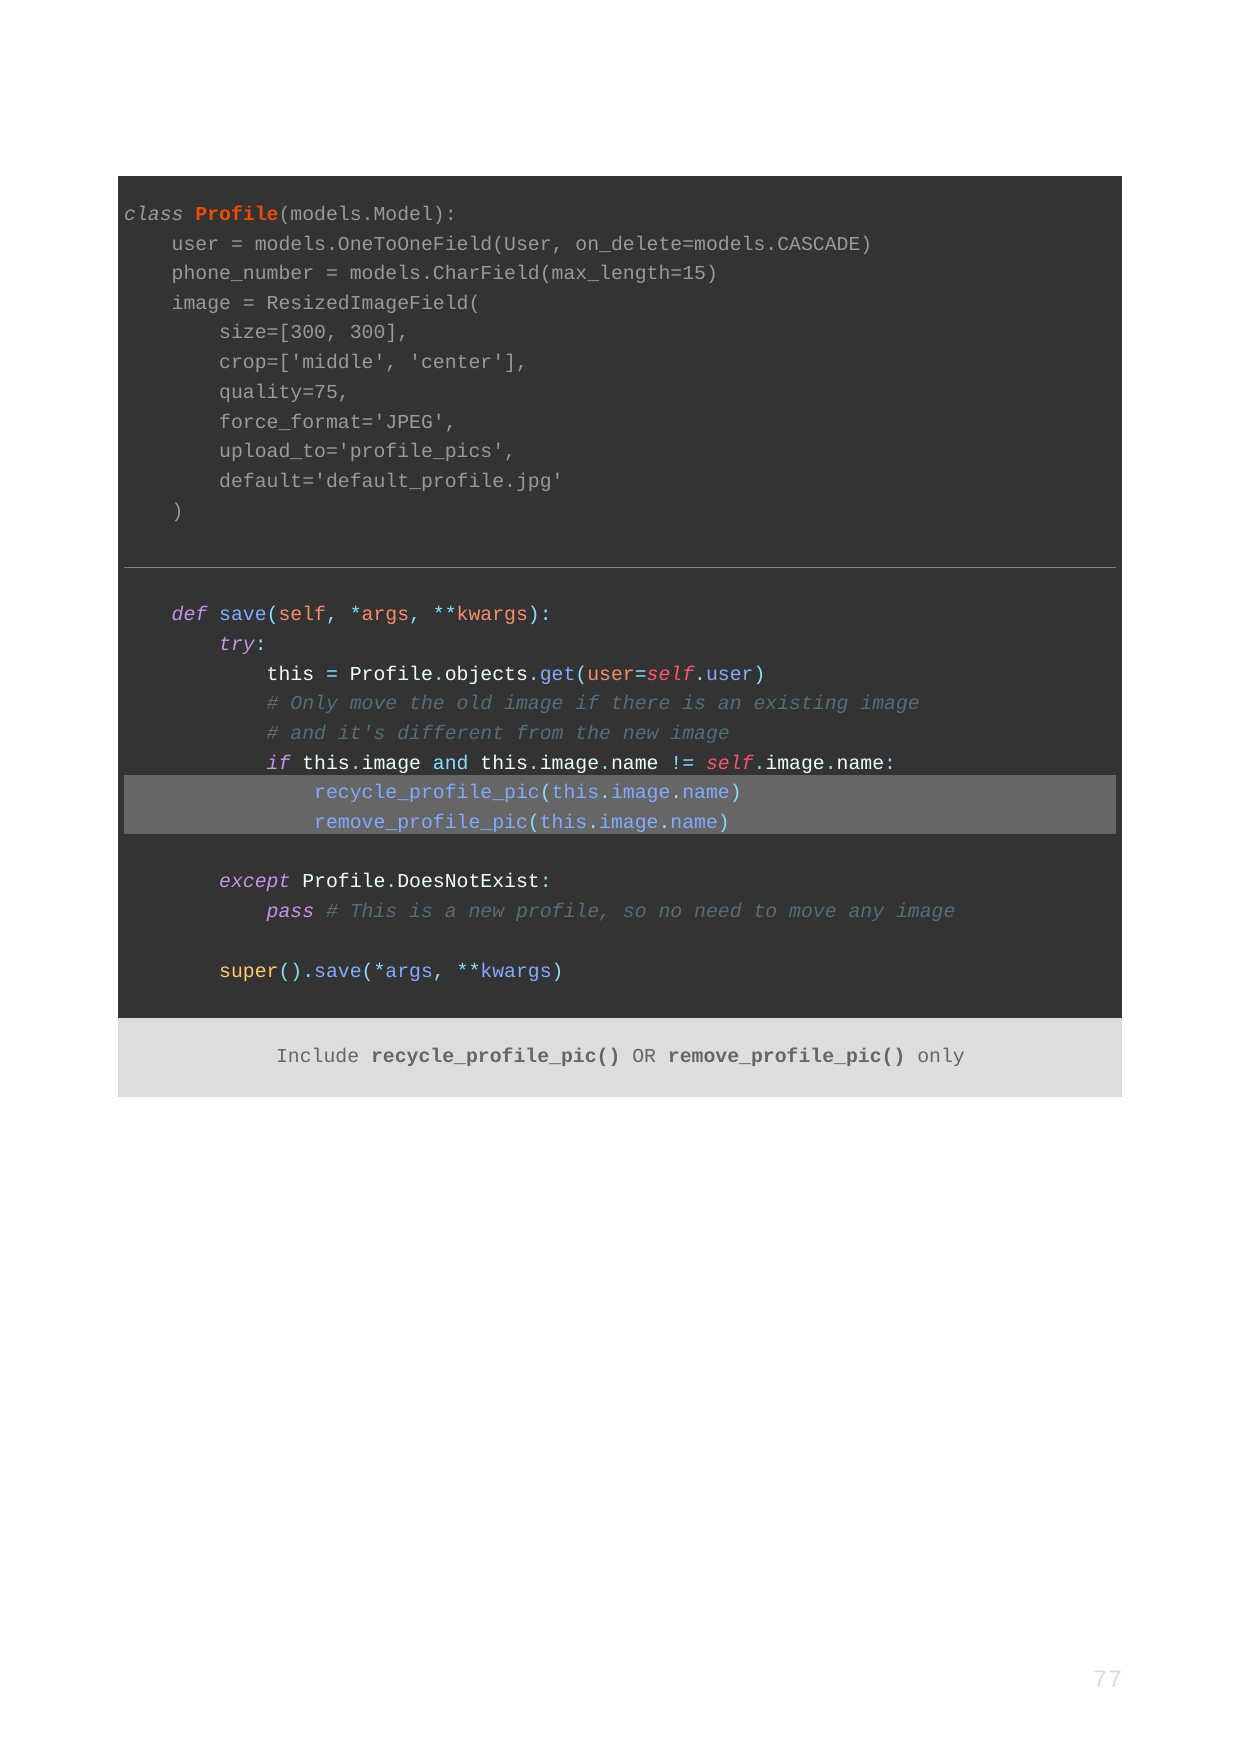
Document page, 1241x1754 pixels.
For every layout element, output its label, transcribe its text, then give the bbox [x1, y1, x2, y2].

table_cell Include recycle_profile_pic() OR remove_profile_pic() only [118, 1018, 1122, 1097]
table_header class Profile(models.Model): user = models.OneToOneField(User, on_delete=models.CASCADE) phone_number = models.CharField(max_length=15) image = ResizedImageField( size=[300, 300], crop=['middle', 'center'], quality=75, force_format='JPEG', upload_to='profile_pics', default='default_profile.jpg' ) def save(self, *args, **kwargs): try: this = Profile.objects.get(user=self.user) # Only move the old image if there is an existing image # and it's different from the new image if this.image and this.image.name != self.image.name: recycle_profile_pic(this.image.name) remove_profile_pic(this.image.name) except Profile.DoesNotExist: pass # This is a new profile, so no need to move any image super().save(*args, **kwargs) [118, 176, 1122, 1018]
